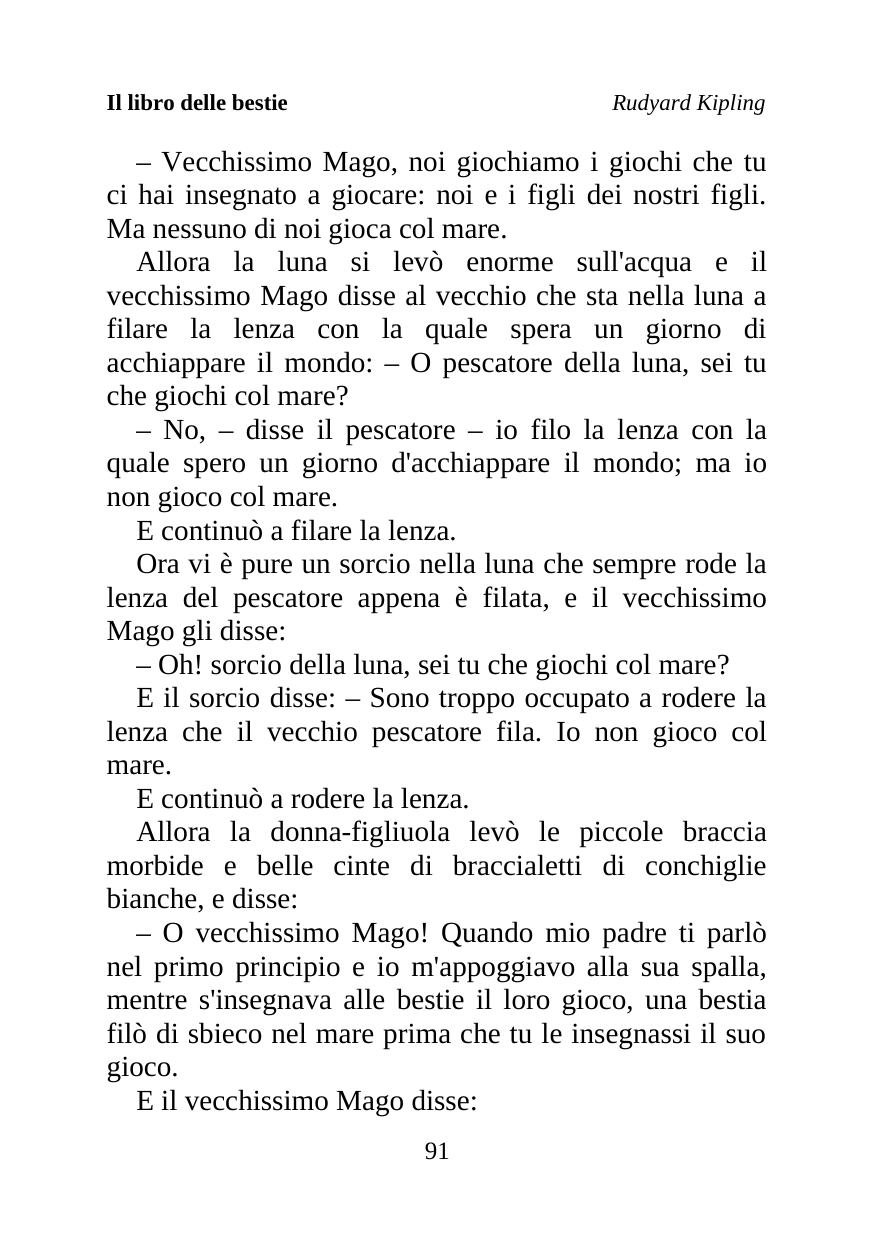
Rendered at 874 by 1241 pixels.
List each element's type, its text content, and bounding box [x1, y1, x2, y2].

text E il sorcio disse: – Sono troppo occupato a rodere la lenza che il vecchio pescatore fila. Io non gioco col mare. [106, 680, 768, 781]
text Ora vi è pure un sorcio nella luna che sempre rode la lenza del pescatore appena è filata, e il vecchissimo Mago gli disse: [106, 546, 768, 647]
text E continuò a filare la lenza. [106, 513, 768, 546]
text Allora la donna-figliuola levò le piccole braccia morbide e belle cinte di braccialetti di conchiglie bianche, e disse: [106, 814, 768, 915]
text E continuò a rodere la lenza. [106, 781, 768, 814]
text Allora la luna si levò enorme sull'acqua e il vecchissimo Mago disse al vecchio che sta nella luna a filare la lenza con la quale spera un giorno di acchiappare il mondo: – O pescatore della luna, sei tu che giochi col mare? [106, 244, 768, 412]
text – O vecchissimo Mago! Quando mio padre ti parlò nel primo principio e io m'appoggiavo alla sua spalla, mentre s'insegnava alle bestie il loro gioco, una bestia filò di sbieco nel mare prima che tu le insegnassi il suo gioco. [106, 915, 768, 1083]
text – Oh! sorcio della luna, sei tu che giochi col mare? [106, 647, 768, 680]
text E il vecchissimo Mago disse: [106, 1083, 768, 1116]
text – No, – disse il pescatore – io filo la lenza con la quale spero un giorno d'acchiappare il mondo; ma io non gioco col mare. [106, 412, 768, 513]
text – Vecchissimo Mago, noi giochiamo i giochi che tu ci hai insegnato a giocare: noi e i figli dei nostri figli. Ma nessuno di noi gioca col mare. [106, 144, 768, 244]
